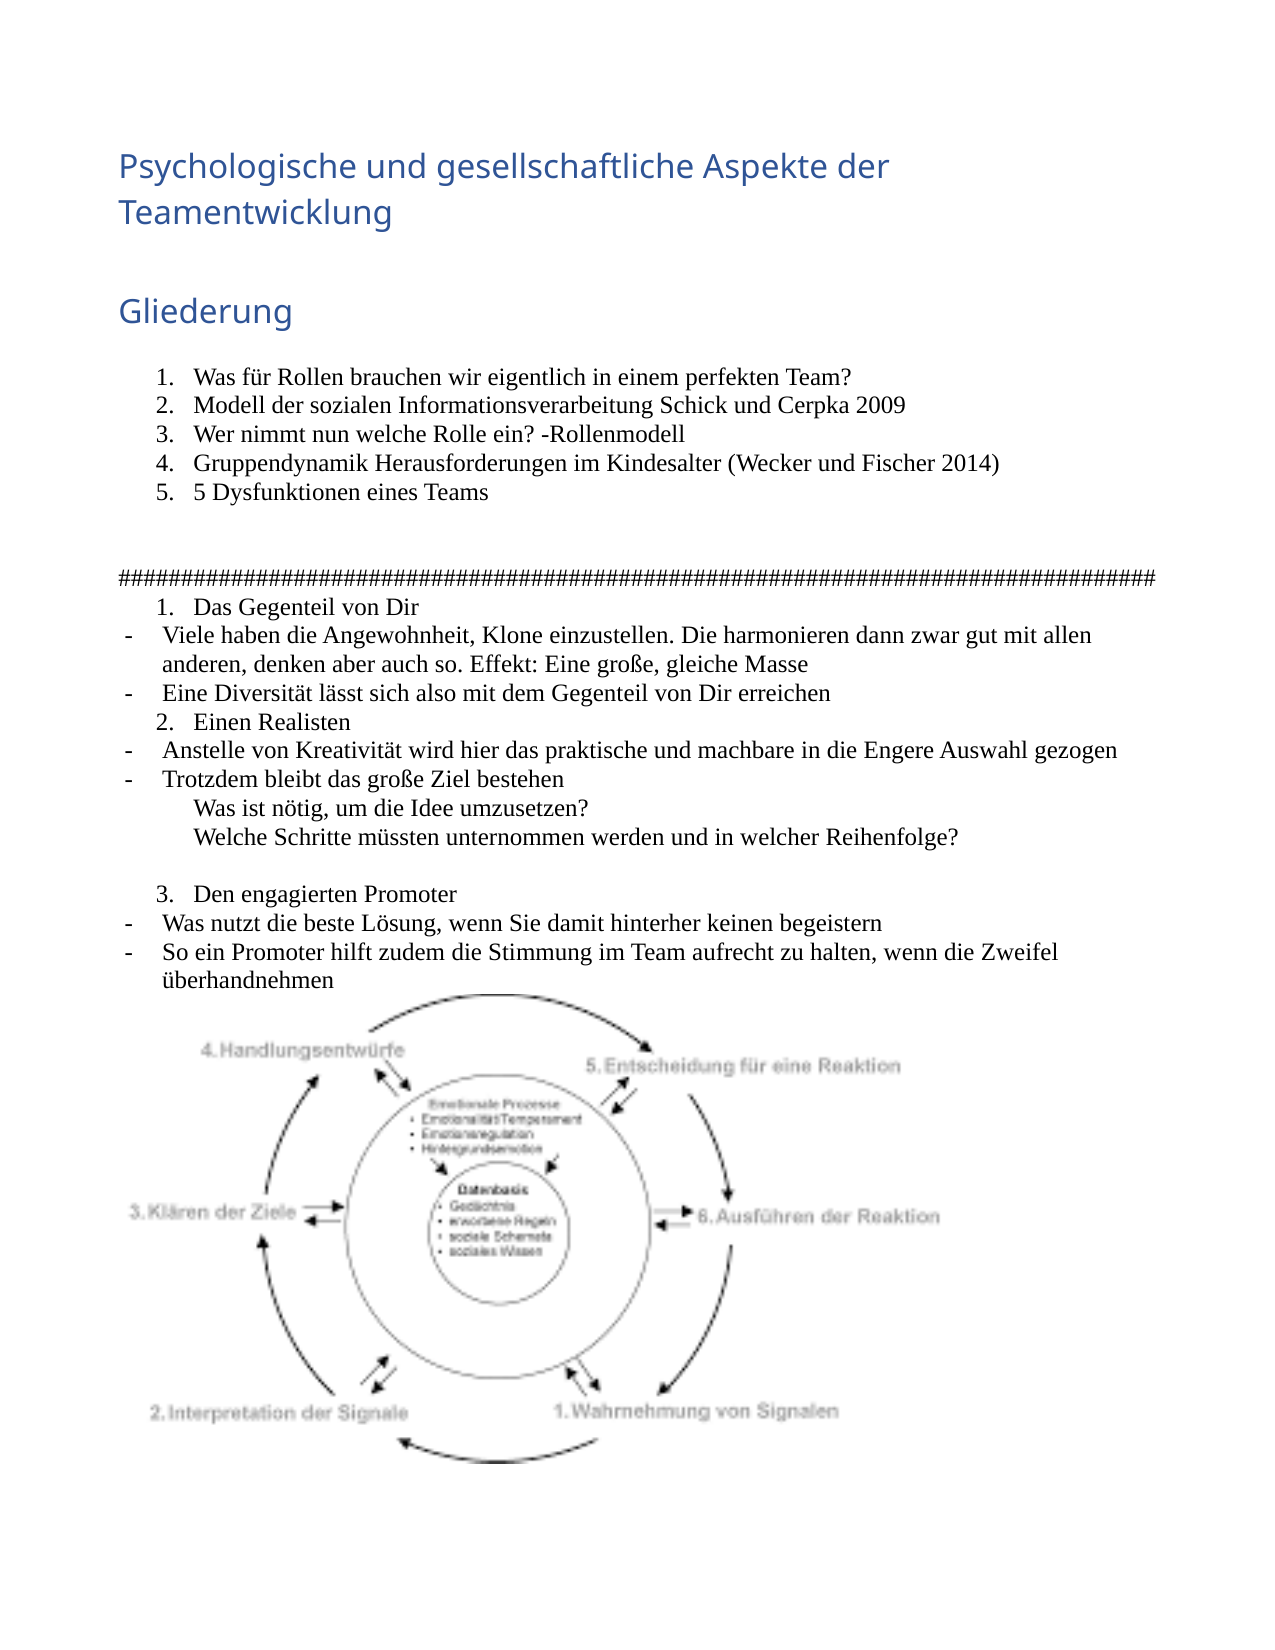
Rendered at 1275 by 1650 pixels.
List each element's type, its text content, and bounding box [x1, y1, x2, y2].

list Das Gegenteil von Dir [156, 592, 1157, 621]
list Modell der sozialen Informationsverarbeitung Schick und Cerpka 2009 [156, 391, 1157, 419]
list So ein Promoter hilft zudem die Stimmung im Team aufrecht zu halten, wenn die Zweifel überhandnehmen [124, 937, 1157, 994]
subtitle Psychologische und gesellschaftliche Aspekte der Teamentwicklung [118, 143, 1157, 234]
list Eine Diversität lässt sich also mit dem Gegenteil von Dir erreichen [124, 678, 1157, 707]
list Den engagierten Promoter [156, 879, 1157, 908]
list Was nutzt die beste Lösung, wenn Sie damit hinterher keinen begeistern [124, 908, 1157, 937]
list Wer nimmt nun welche Rolle ein? -Rollenmodell [156, 419, 1157, 448]
list Viele haben die Angewohnheit, Klone einzustellen. Die harmonieren dann zwar gut mit allen anderen, denken aber auch so. Effekt: Eine große, gleiche Masse [124, 621, 1157, 678]
list Gruppendynamik Herausforderungen im Kindesalter (Wecker und Fischer 2014) [156, 448, 1157, 477]
text ################################################################################### [118, 563, 1157, 592]
list Anstelle von Kreativität wird hier das praktische und machbare in die Engere Auswahl gezogen [124, 736, 1157, 764]
list Was ist nötig, um die Idee umzusetzen? [193, 793, 1157, 822]
list 5 Dysfunktionen eines Teams [156, 477, 1157, 506]
list Was für Rollen brauchen wir eigentlich in einem perfekten Team? [156, 362, 1157, 391]
list Trotzdem bleibt das große Ziel bestehen [124, 764, 1157, 793]
list Welche Schritte müssten unternommen werden und in welcher Reihenfolge? [193, 822, 1157, 851]
list Einen Realisten [156, 707, 1157, 736]
subtitle Gliederung [118, 288, 1157, 333]
